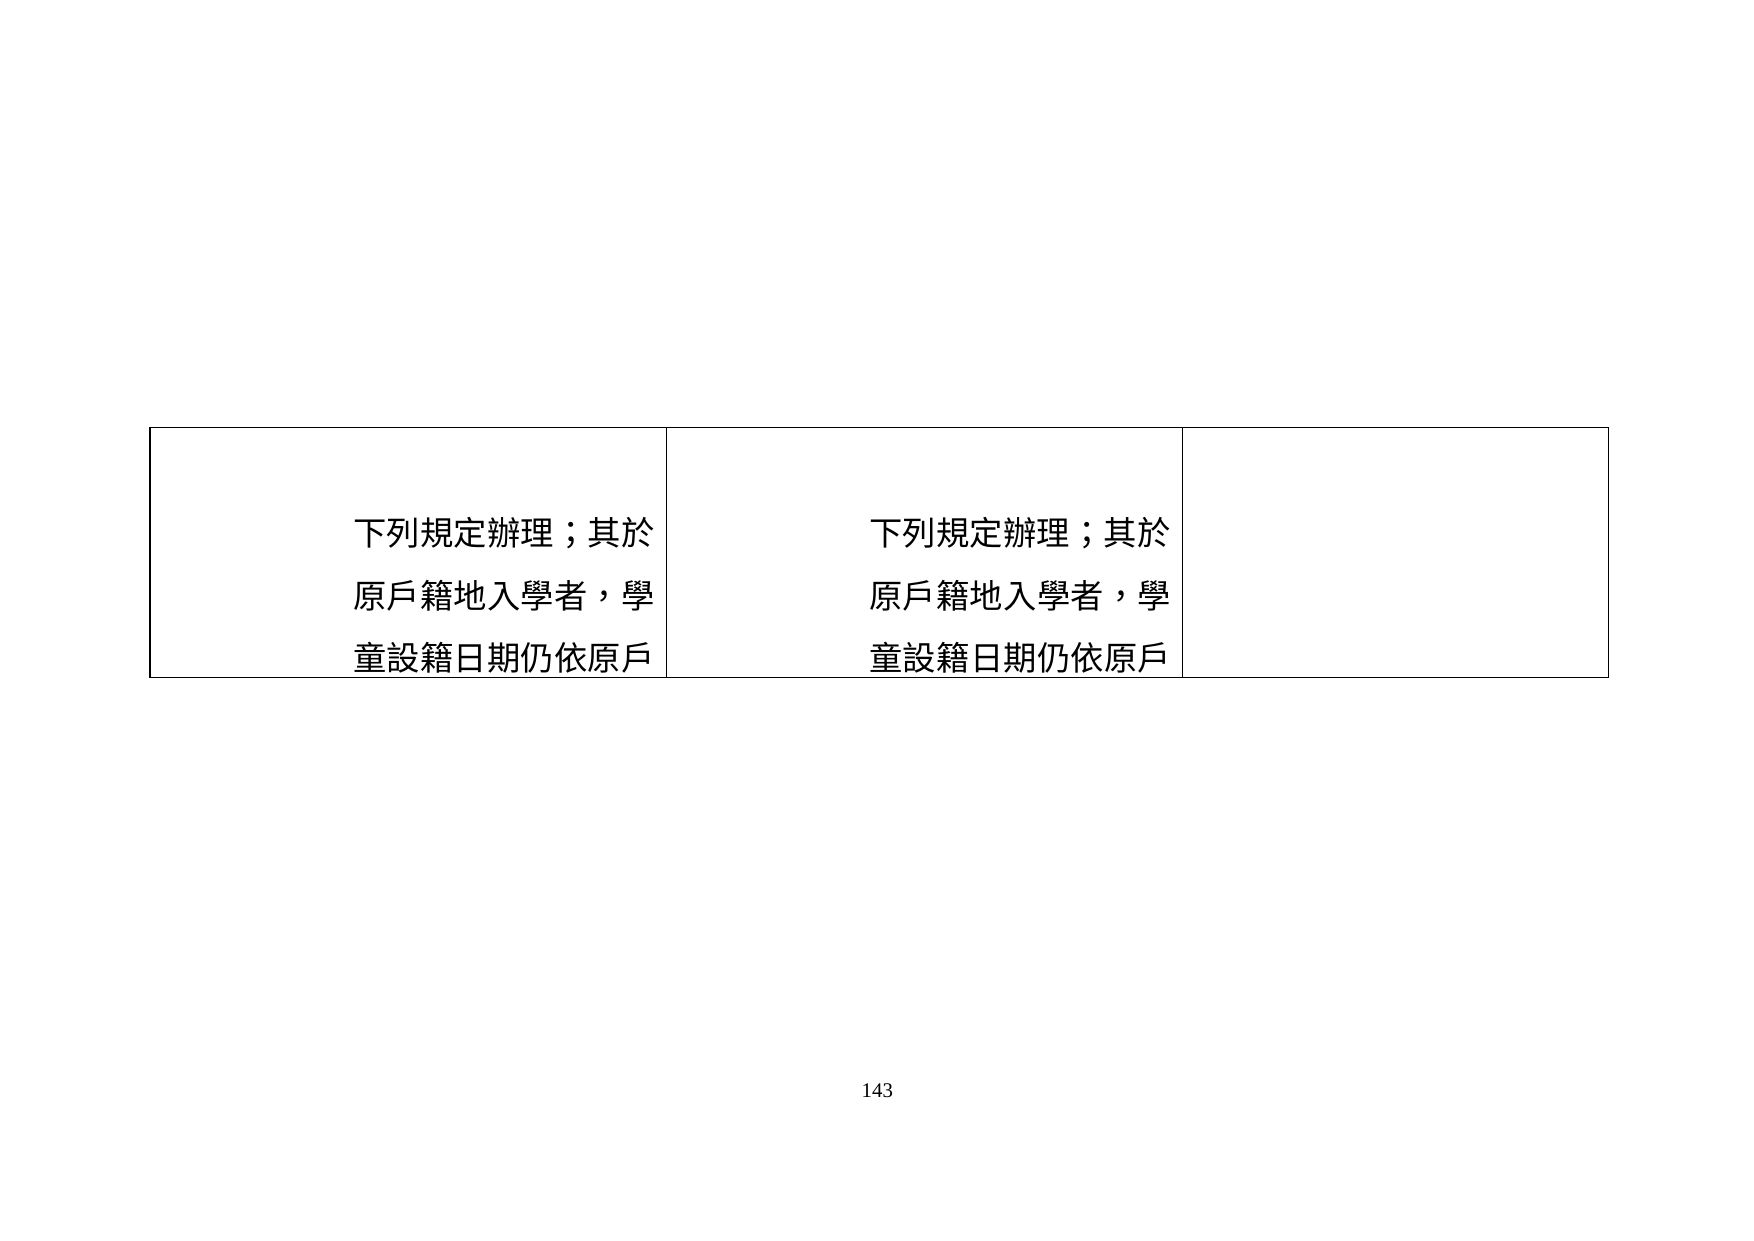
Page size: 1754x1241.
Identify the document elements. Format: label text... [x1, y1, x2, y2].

table_cell 下列規定辦理；其於原戶籍地入學者，學童設籍日期仍依原戶 [151, 428, 666, 677]
table_cell [1183, 428, 1608, 677]
table_cell 下列規定辦理；其於原戶籍地入學者，學童設籍日期仍依原戶 [667, 428, 1182, 677]
